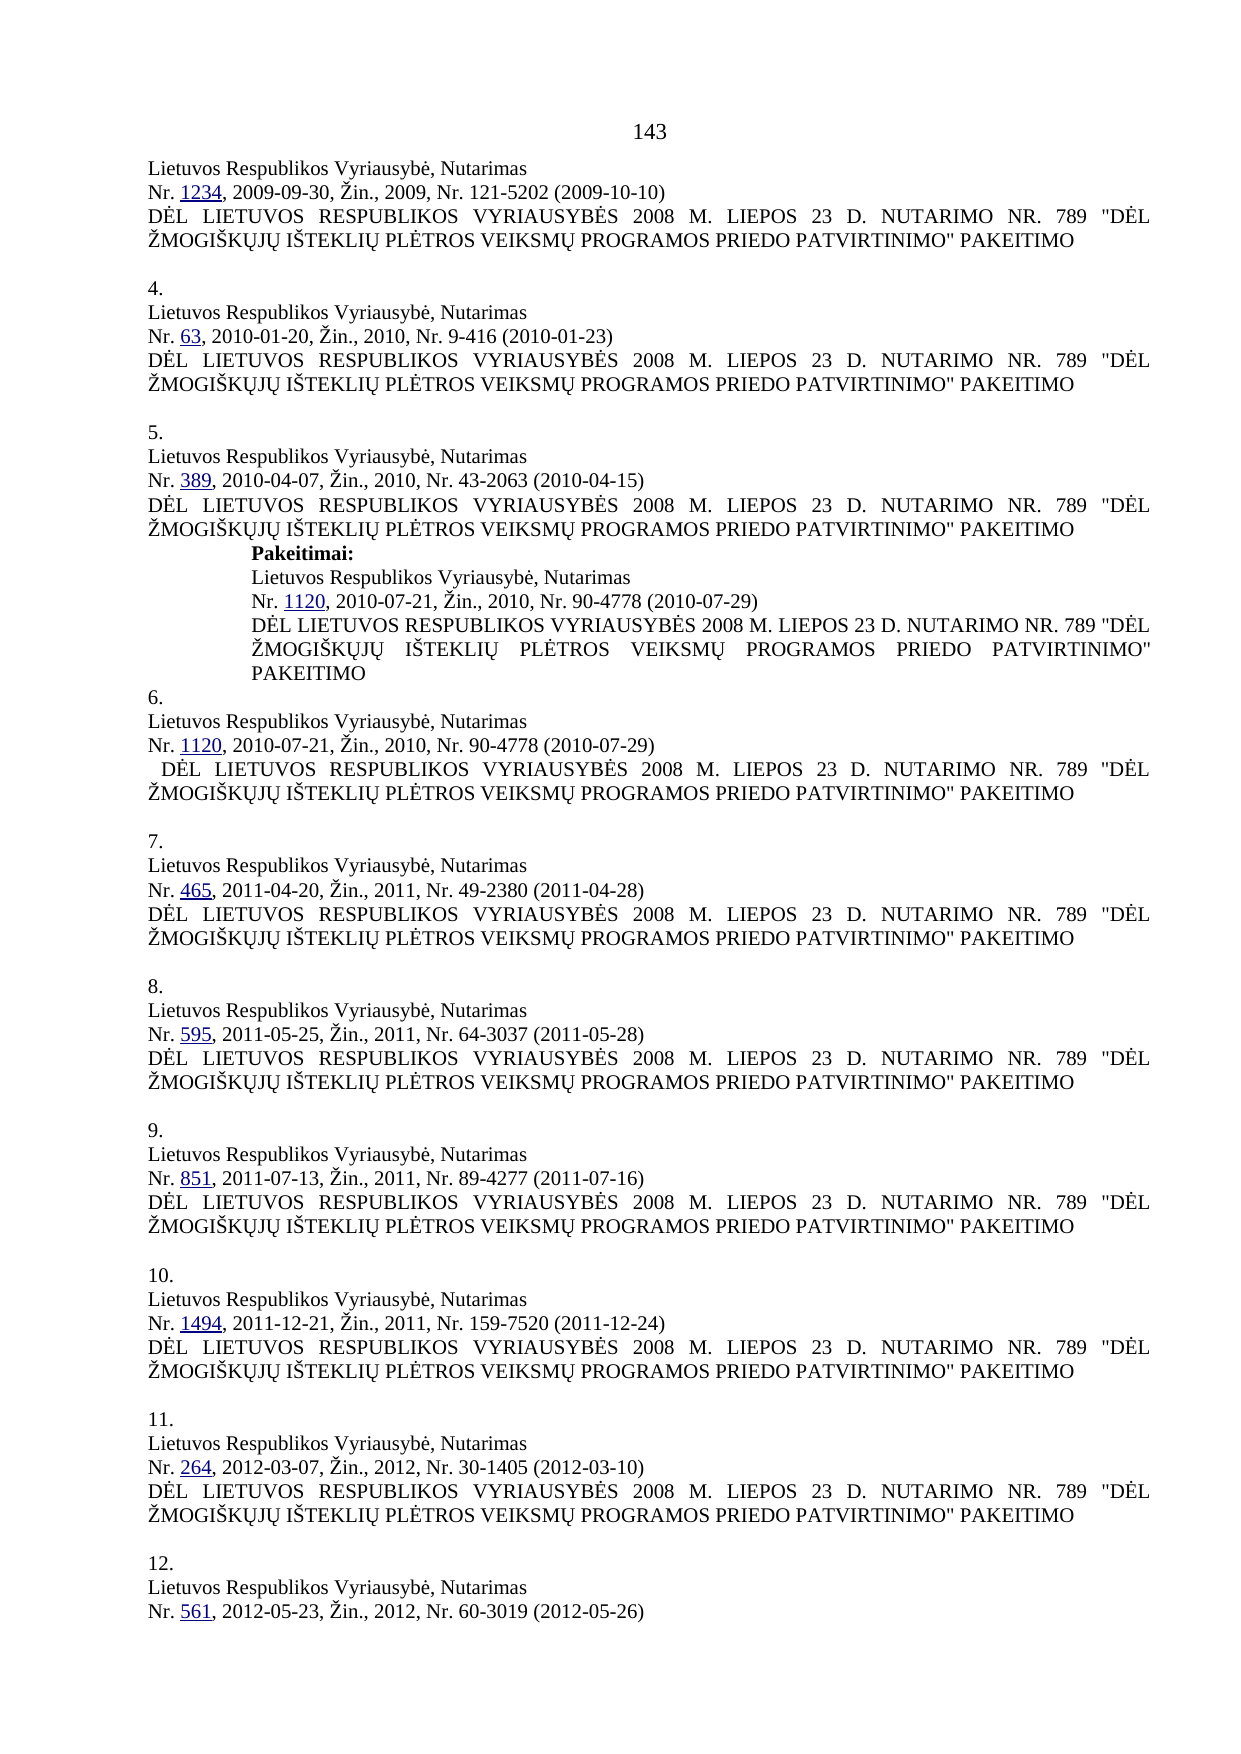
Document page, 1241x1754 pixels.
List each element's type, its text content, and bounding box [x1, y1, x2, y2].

text Lietuvos Respublikos Vyriausybė, Nutarimas [148, 565, 1152, 589]
text DĖL LIETUVOS RESPUBLIKOS VYRIAUSYBĖS 2008 M. LIEPOS 23 D. NUTARIMO NR. 789 "DĖL ŽMOGIŠKŲJŲ IŠTEKLIŲ PLĖTROS VEIKSMŲ PROGRAMOS PRIEDO PATVIRTINIMO" PAKEITIMO [148, 1335, 1152, 1383]
text DĖL LIETUVOS RESPUBLIKOS VYRIAUSYBĖS 2008 M. LIEPOS 23 D. NUTARIMO NR. 789 "DĖL ŽMOGIŠKŲJŲ IŠTEKLIŲ PLĖTROS VEIKSMŲ PROGRAMOS PRIEDO PATVIRTINIMO" PAKEITIMO [251, 613, 1152, 685]
text DĖL LIETUVOS RESPUBLIKOS VYRIAUSYBĖS 2008 M. LIEPOS 23 D. NUTARIMO NR. 789 "DĖL ŽMOGIŠKŲJŲ IŠTEKLIŲ PLĖTROS VEIKSMŲ PROGRAMOS PRIEDO PATVIRTINIMO" PAKEITIMO [148, 902, 1152, 950]
text Nr. 1234, 2009-09-30, Žin., 2009, Nr. 121-5202 (2009-10-10) [148, 180, 1152, 204]
text Nr. 851, 2011-07-13, Žin., 2011, Nr. 89-4277 (2011-07-16) [148, 1166, 1152, 1190]
text DĖL LIETUVOS RESPUBLIKOS VYRIAUSYBĖS 2008 M. LIEPOS 23 D. NUTARIMO NR. 789 "DĖL ŽMOGIŠKŲJŲ IŠTEKLIŲ PLĖTROS VEIKSMŲ PROGRAMOS PRIEDO PATVIRTINIMO" PAKEITIMO [148, 1046, 1152, 1094]
text 4. [148, 276, 1152, 300]
text DĖL LIETUVOS RESPUBLIKOS VYRIAUSYBĖS 2008 M. LIEPOS 23 D. NUTARIMO NR. 789 "DĖL ŽMOGIŠKŲJŲ IŠTEKLIŲ PLĖTROS VEIKSMŲ PROGRAMOS PRIEDO PATVIRTINIMO" PAKEITIMO [148, 1479, 1152, 1527]
text DĖL LIETUVOS RESPUBLIKOS VYRIAUSYBĖS 2008 M. LIEPOS 23 D. NUTARIMO NR. 789 "DĖL ŽMOGIŠKŲJŲ IŠTEKLIŲ PLĖTROS VEIKSMŲ PROGRAMOS PRIEDO PATVIRTINIMO" PAKEITIMO [148, 757, 1152, 805]
text DĖL LIETUVOS RESPUBLIKOS VYRIAUSYBĖS 2008 M. LIEPOS 23 D. NUTARIMO NR. 789 "DĖL ŽMOGIŠKŲJŲ IŠTEKLIŲ PLĖTROS VEIKSMŲ PROGRAMOS PRIEDO PATVIRTINIMO" PAKEITIMO [148, 1190, 1152, 1238]
text Nr. 264, 2012-03-07, Žin., 2012, Nr. 30-1405 (2012-03-10) [148, 1455, 1152, 1479]
text Lietuvos Respublikos Vyriausybė, Nutarimas [148, 1575, 1152, 1599]
text Lietuvos Respublikos Vyriausybė, Nutarimas [148, 1142, 1152, 1166]
text Nr. 1120, 2010-07-21, Žin., 2010, Nr. 90-4778 (2010-07-29) [148, 733, 1152, 757]
text Lietuvos Respublikos Vyriausybė, Nutarimas [148, 156, 1152, 180]
text 8. [148, 974, 1152, 998]
text DĖL LIETUVOS RESPUBLIKOS VYRIAUSYBĖS 2008 M. LIEPOS 23 D. NUTARIMO NR. 789 "DĖL ŽMOGIŠKŲJŲ IŠTEKLIŲ PLĖTROS VEIKSMŲ PROGRAMOS PRIEDO PATVIRTINIMO" PAKEITIMO [148, 204, 1152, 252]
text Lietuvos Respublikos Vyriausybė, Nutarimas [148, 1287, 1152, 1311]
text 10. [148, 1262, 1152, 1287]
text Lietuvos Respublikos Vyriausybė, Nutarimas [148, 998, 1152, 1022]
text Nr. 595, 2011-05-25, Žin., 2011, Nr. 64-3037 (2011-05-28) [148, 1022, 1152, 1046]
text Nr. 1494, 2011-12-21, Žin., 2011, Nr. 159-7520 (2011-12-24) [148, 1311, 1152, 1335]
text DĖL LIETUVOS RESPUBLIKOS VYRIAUSYBĖS 2008 M. LIEPOS 23 D. NUTARIMO NR. 789 "DĖL ŽMOGIŠKŲJŲ IŠTEKLIŲ PLĖTROS VEIKSMŲ PROGRAMOS PRIEDO PATVIRTINIMO" PAKEITIMO [148, 348, 1152, 396]
text Nr. 465, 2011-04-20, Žin., 2011, Nr. 49-2380 (2011-04-28) [148, 877, 1152, 902]
text 12. [148, 1551, 1152, 1575]
text 5. [148, 420, 1152, 444]
text DĖL LIETUVOS RESPUBLIKOS VYRIAUSYBĖS 2008 M. LIEPOS 23 D. NUTARIMO NR. 789 "DĖL ŽMOGIŠKŲJŲ IŠTEKLIŲ PLĖTROS VEIKSMŲ PROGRAMOS PRIEDO PATVIRTINIMO" PAKEITIMO [148, 492, 1152, 541]
text 11. [148, 1407, 1152, 1431]
text Pakeitimai: [148, 541, 1152, 565]
text Nr. 561, 2012-05-23, Žin., 2012, Nr. 60-3019 (2012-05-26) [148, 1599, 1152, 1623]
text Nr. 1120, 2010-07-21, Žin., 2010, Nr. 90-4778 (2010-07-29) [148, 589, 1152, 613]
text 9. [148, 1118, 1152, 1142]
text Nr. 63, 2010-01-20, Žin., 2010, Nr. 9-416 (2010-01-23) [148, 324, 1152, 348]
text Lietuvos Respublikos Vyriausybė, Nutarimas [148, 1431, 1152, 1455]
text Lietuvos Respublikos Vyriausybė, Nutarimas [148, 444, 1152, 468]
text Nr. 389, 2010-04-07, Žin., 2010, Nr. 43-2063 (2010-04-15) [148, 468, 1152, 492]
text 6. [148, 685, 1152, 709]
text Lietuvos Respublikos Vyriausybė, Nutarimas [148, 853, 1152, 877]
text 7. [148, 829, 1152, 853]
text Lietuvos Respublikos Vyriausybė, Nutarimas [148, 300, 1152, 324]
text Lietuvos Respublikos Vyriausybė, Nutarimas [148, 709, 1152, 733]
